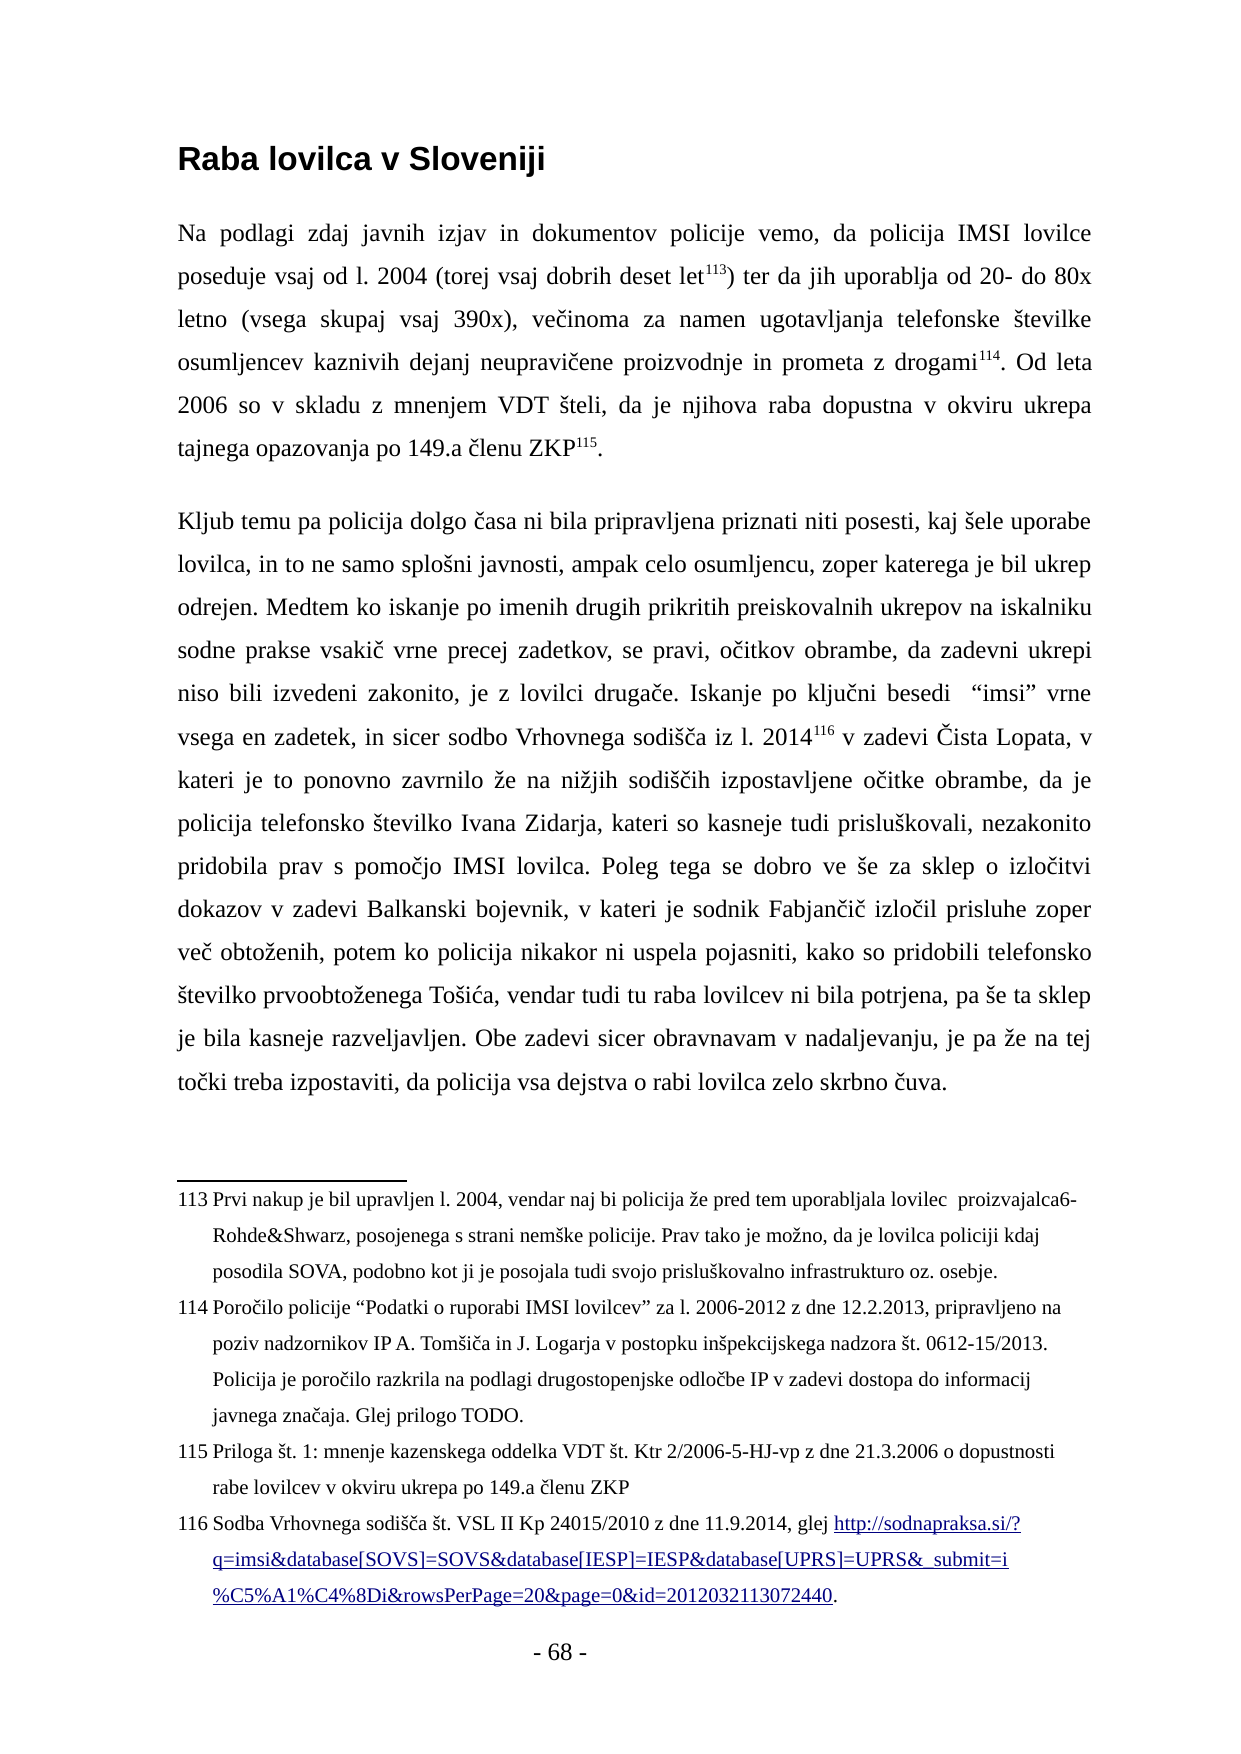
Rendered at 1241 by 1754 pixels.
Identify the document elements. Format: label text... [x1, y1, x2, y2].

text Priloga št. 1: mnenje kazenskega oddelka VDT št. Ktr 2/2006-5-HJ-vp z dne 21.3.2006 o dopustnosti rabe lovilcev v okviru ukrepa po 149.a členu ZKP [177, 1439, 1093, 1499]
text Kljub temu pa policija dolgo časa ni bila pripravljena priznati niti posesti, kaj šele uporabe lovilca, in to ne samo splošni javnosti, ampak celo osumljencu, zoper katerega je bil ukrep odrejen. Medtem ko iskanje po imenih drugih prikritih preiskovalnih ukrepov na iskalniku sodne prakse vsakič vrne precej zadetkov, se pravi, očitkov obrambe, da zadevni ukrepi niso bili izvedeni zakonito, je z lovilci drugače. Iskanje po ključni besedi “imsi” vrne vsega en zadetek, in sicer sodbo Vrhovnega sodišča iz l. 2014 v zadevi Čista Lopata, v kateri je to ponovno zavrnilo že na nižjih sodiščih izpostavljene očitke obrambe, da je policija telefonsko številko Ivana Zidarja, kateri so kasneje tudi prisluškovali, nezakonito pridobila prav s pomočjo IMSI lovilca. Poleg tega se dobro ve še za sklep o izločitvi dokazov v zadevi Balkanski bojevnik, v kateri je sodnik Fabjančič izločil prisluhe zoper več obtoženih, potem ko policija nikakor ni uspela pojasniti, kako so pridobili telefonsko številko prvoobtoženega Tošića, vendar tudi tu raba lovilcev ni bila potrjena, pa še ta sklep je bila kasneje razveljavljen. Obe zadevi sicer obravnavam v nadaljevanju, je pa že na tej točki treba izpostaviti, da policija vsa dejstva o rabi lovilca zelo skrbno čuva. [177, 506, 1093, 1095]
text Poročilo policije “Podatki o ruporabi IMSI lovilcev” za l. 2006-2012 z dne 12.2.2013, pripravljeno na poziv nadzornikov IP A. Tomšiča in J. Logarja v postopku inšpekcijskega nadzora št. 0612-15/2013. Policija je poročilo razkrila na podlagi drugostopenjske odločbe IP v zadevi dostopa do informacij javnega značaja. Glej prilogo TODO. [177, 1295, 1093, 1427]
subtitle Raba lovilca v Sloveniji [177, 139, 1093, 178]
text Prvi nakup je bil upravljen l. 2004, vendar naj bi policija že pred tem uporabljala lovilec proizvajalca6- Rohde&Shwarz, posojenega s strani nemške policije. Prav tako je možno, da je lovilca policiji kdaj posodila SOVA, podobno kot ji je posojala tudi svojo prisluškovalno infrastrukturo oz. osebje. [177, 1187, 1093, 1283]
text Na podlagi zdaj javnih izjav in dokumentov policije vemo, da policija IMSI lovilce poseduje vsaj od l. 2004 (torej vsaj dobrih deset let) ter da jih uporablja od 20- do 80x letno (vsega skupaj vsaj 390x), večinoma za namen ugotavljanja telefonske številke osumljencev kaznivih dejanj neupravičene proizvodnje in prometa z drogami. Od leta 2006 so v skladu z mnenjem VDT šteli, da je njihova raba dopustna v okviru ukrepa tajnega opazovanja po 149.a členu ZKP. [177, 218, 1093, 462]
text Sodba Vrhovnega sodišča št. VSL II Kp 24015/2010 z dne 11.9.2014, glej http://sodnapraksa.si/?q=imsi&database[SOVS]=SOVS&database[IESP]=IESP&database[UPRS]=UPRS&_submit=i%C5%A1%C4%8Di&rowsPerPage=20&page=0&id=2012032113072440. [177, 1511, 1093, 1607]
